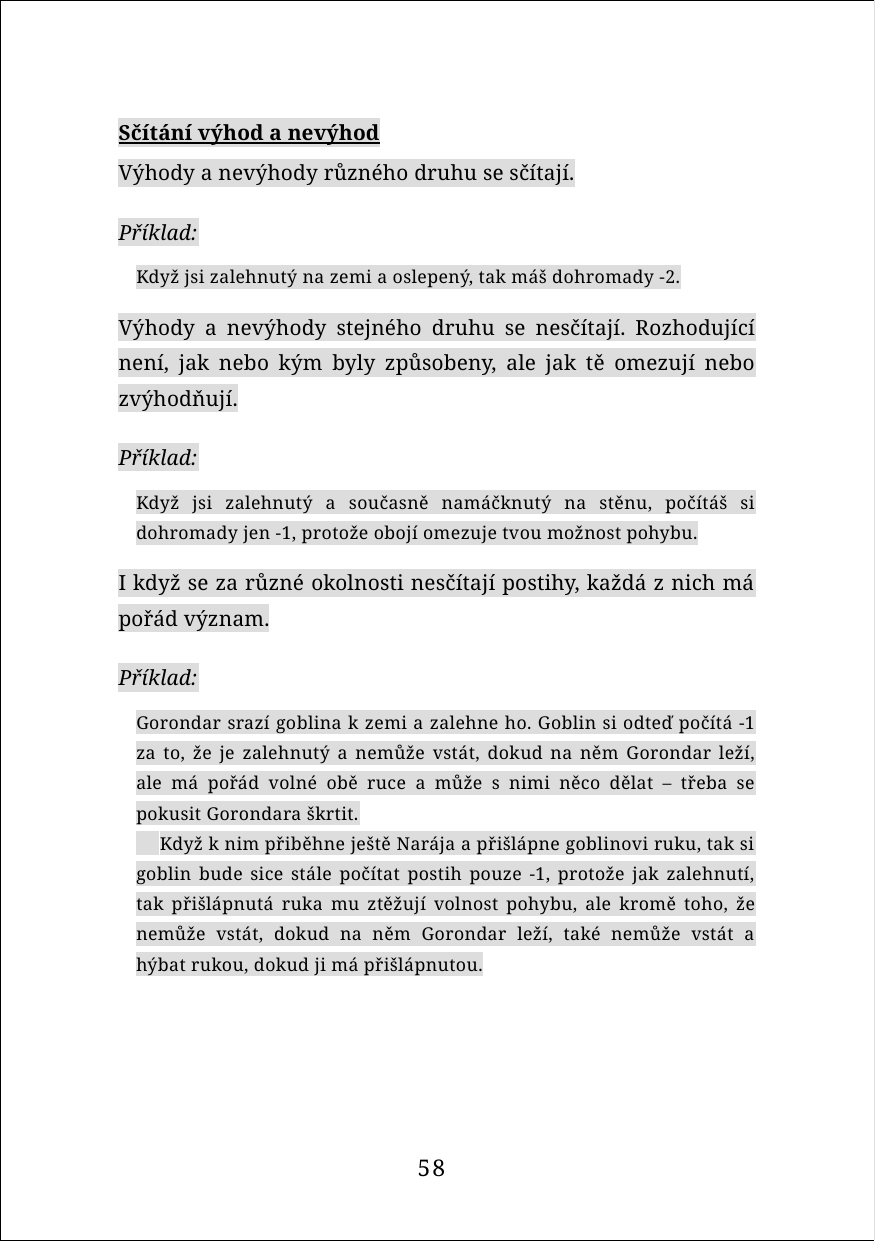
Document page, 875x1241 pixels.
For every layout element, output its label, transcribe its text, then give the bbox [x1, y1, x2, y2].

text Výhody a nevýhody různého druhu se sčítají. [118, 158, 756, 187]
text Výhody a nevýhody stejného druhu se nesčítají. Rozhodující není, jak nebo kým byly způsobeny, ale jak tě omezují nebo zvýhodňují. [118, 313, 756, 412]
text Když jsi zalehnutý na zemi a oslepený, tak máš dohromady -2. [136, 265, 756, 289]
subtitle Sčítání výhod a nevýhod [118, 118, 756, 147]
text I když se za různé okolnosti nesčítají postihy, každá z nich má pořád význam. [118, 568, 756, 632]
text Gorondar srazí goblina k zemi a zalehne ho. Goblin si odteď počítá -1 za to, že je zalehnutý a nemůže vstát, dokud na něm Gorondar leží, ale má pořád volné obě ruce a může s nimi něco dělat – třeba se pokusit Gorondara škrtit. Když k nim přiběhne ještě Narája a přišlápne goblinovi ruku, tak si goblin bude sice stále počítat postih pouze -1, protože jak zalehnutí, tak přišlápnutá ruka mu ztěžují volnost pohybu, ale kromě toho, že nemůže vstát, dokud na něm Gorondar leží, také nemůže vstát a hýbat rukou, dokud ji má přišlápnutou. [136, 710, 756, 976]
text Příklad: [118, 443, 756, 471]
text Příklad: [118, 663, 756, 692]
text Příklad: [118, 218, 756, 246]
text Když jsi zalehnutý a současně namáčknutý na stěnu, počítáš si dohromady jen -1, protože obojí omezuje tvou možnost pohybu. [136, 490, 756, 545]
